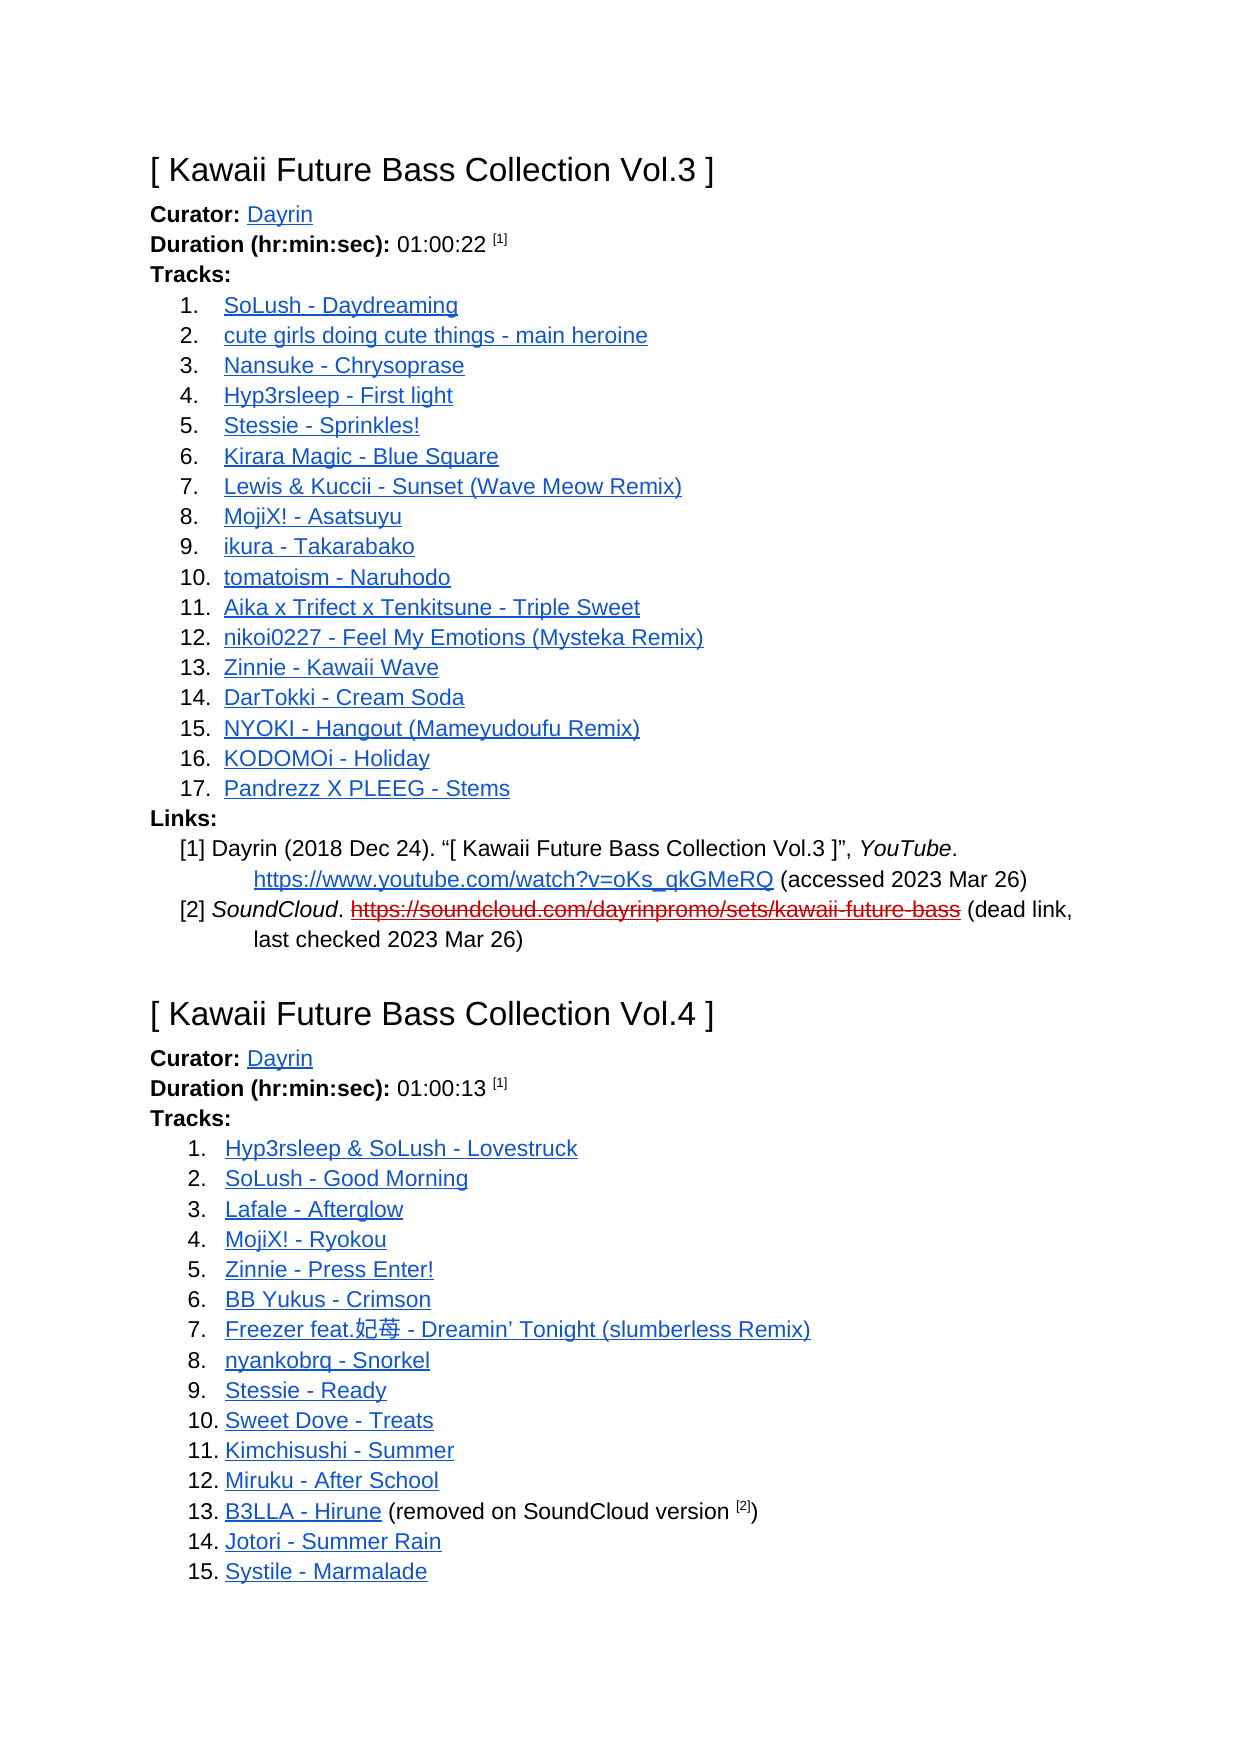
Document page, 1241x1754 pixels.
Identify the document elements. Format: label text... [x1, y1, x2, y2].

list Kirara Magic - Blue Square [179, 443, 1090, 469]
list SoLush - Good Morning [187, 1165, 1090, 1192]
text [2] SoundCloud. https://soundcloud.com/dayrinpromo/sets/kawaii-future-bass (dead link, last checked 2023 Mar 26) [179, 896, 1090, 952]
text Curator: Dayrin [150, 1044, 1090, 1071]
list Sweet Dove - Treats [187, 1407, 1090, 1433]
list DarTokki - Cream Soda [179, 684, 1090, 711]
list tomatoism - Naruhodo [179, 563, 1090, 590]
list KODOMOi - Holiday [179, 745, 1090, 771]
list ikura - Takarabako [179, 533, 1090, 559]
list Lewis & Kuccii - Sunset (Wave Meow Remix) [179, 473, 1090, 499]
text Links: [150, 805, 1090, 831]
list Systile - Marmalade [187, 1558, 1090, 1584]
list cute girls doing cute things - main heroine [179, 322, 1090, 348]
list Freezer feat.妃苺 - Dreamin’ Tonight (slumberless Remix) [187, 1316, 1090, 1343]
list nikoi0227 - Feel My Emotions (Mysteka Remix) [179, 624, 1090, 650]
list BB Yukus - Crimson [187, 1286, 1090, 1313]
list Zinnie - Kawaii Wave [179, 654, 1090, 680]
text Tracks: [150, 261, 1090, 288]
list Stessie - Sprinkles! [179, 412, 1090, 439]
list Pandrezz X PLEEG - Stems [179, 775, 1090, 801]
list Hyp3rsleep & SoLush - Lovestruck [187, 1135, 1090, 1162]
list Hyp3rsleep - First light [179, 382, 1090, 408]
list Zinnie - Press Enter! [187, 1256, 1090, 1282]
list NYOKI - Hangout (Mameyudoufu Remix) [179, 714, 1090, 741]
list Jotori - Summer Rain [187, 1528, 1090, 1554]
list MojiX! - Asatsuyu [179, 503, 1090, 529]
text Curator: Dayrin [150, 201, 1090, 227]
list Kimchisushi - Summer [187, 1437, 1090, 1464]
text [1] Dayrin (2018 Dec 24). “[ Kawaii Future Bass Collection Vol.3 ]”, YouTube. https://www.youtube.com/watch?v=oKs_qkGMeRQ (accessed 2023 Mar 26) [179, 835, 1090, 892]
subtitle [ Kawaii Future Bass Collection Vol.3 ] [150, 150, 1090, 188]
text Duration (hr:min:sec): 01:00:13 [1] [150, 1075, 1090, 1101]
list Stessie - Ready [187, 1377, 1090, 1403]
list Nansuke - Chrysoprase [179, 352, 1090, 378]
list B3LLA - Hirune (removed on SoundCloud version [2]) [187, 1498, 1090, 1524]
list SoLush - Daydreaming [179, 292, 1090, 318]
list Miruku - After School [187, 1467, 1090, 1494]
list Lafale - Afterglow [187, 1196, 1090, 1222]
subtitle [ Kawaii Future Bass Collection Vol.4 ] [150, 994, 1090, 1032]
list Aika x Trifect x Tenkitsune - Triple Sweet [179, 594, 1090, 620]
list MojiX! - Ryokou [187, 1226, 1090, 1252]
text Tracks: [150, 1105, 1090, 1131]
text Duration (hr:min:sec): 01:00:22 [1] [150, 231, 1090, 257]
list nyankobrq - Snorkel [187, 1347, 1090, 1373]
